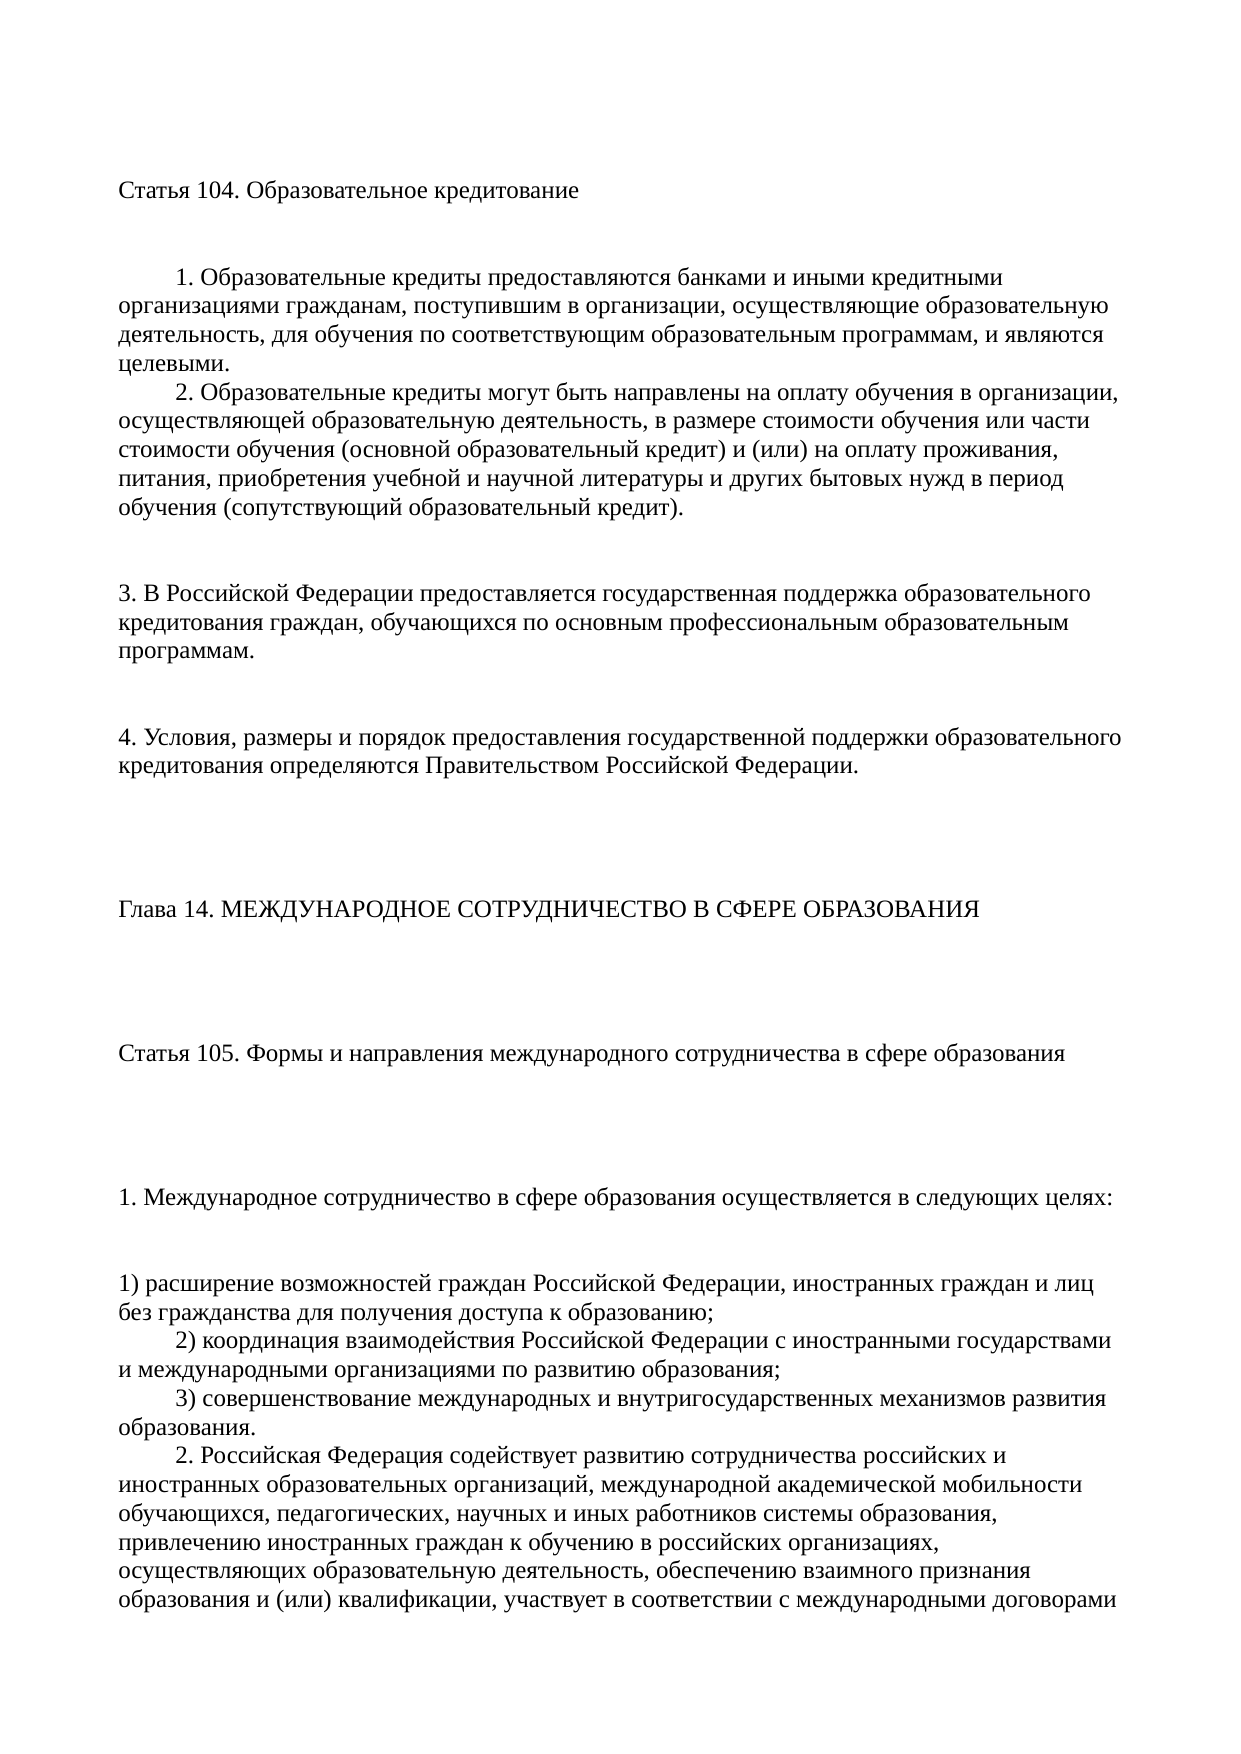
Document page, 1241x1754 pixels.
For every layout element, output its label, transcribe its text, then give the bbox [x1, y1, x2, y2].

text 2. Российская Федерация содействует развитию сотрудничества российских и иностранных образовательных организаций, международной академической мобильности обучающихся, педагогических, научных и иных работников системы образования, привлечению иностранных граждан к обучению в российских организациях, осуществляющих образовательную деятельность, обеспечению взаимного признания образования и (или) квалификации, участвует в соответствии с международными договорами [118, 1441, 1122, 1613]
text 1) расширение возможностей граждан Российской Федерации, иностранных граждан и лиц без гражданства для получения доступа к образованию; [118, 1268, 1122, 1326]
text 1. Образовательные кредиты предоставляются банками и иными кредитными организациями гражданам, поступившим в организации, осуществляющие образовательную деятельность, для обучения по соответствующим образовательным программам, и являются целевыми. [118, 262, 1122, 377]
text 3) совершенствование международных и внутригосударственных механизмов развития образования. [118, 1383, 1122, 1441]
text 1. Международное сотрудничество в сфере образования осуществляется в следующих целях: [118, 1182, 1122, 1211]
text 3. В Российской Федерации предоставляется государственная поддержка образовательного кредитования граждан, обучающихся по основным профессиональным образовательным программам. [118, 578, 1122, 664]
text Статья 104. Образовательное кредитование [118, 176, 1122, 204]
text 4. Условия, размеры и порядок предоставления государственной поддержки образовательного кредитования определяются Правительством Российской Федерации. [118, 722, 1122, 779]
text 2. Образовательные кредиты могут быть направлены на оплату обучения в организации, осуществляющей образовательную деятельность, в размере стоимости обучения или части стоимости обучения (основной образовательный кредит) и (или) на оплату проживания, питания, приобретения учебной и научной литературы и других бытовых нужд в период обучения (сопутствующий образовательный кредит). [118, 377, 1122, 521]
text Статья 105. Формы и направления международного сотрудничества в сфере образования [118, 1038, 1122, 1067]
text 2) координация взаимодействия Российской Федерации с иностранными государствами и международными организациями по развитию образования; [118, 1326, 1122, 1383]
text Глава 14. МЕЖДУНАРОДНОЕ СОТРУДНИЧЕСТВО В СФЕРЕ ОБРАЗОВАНИЯ [118, 894, 1122, 923]
